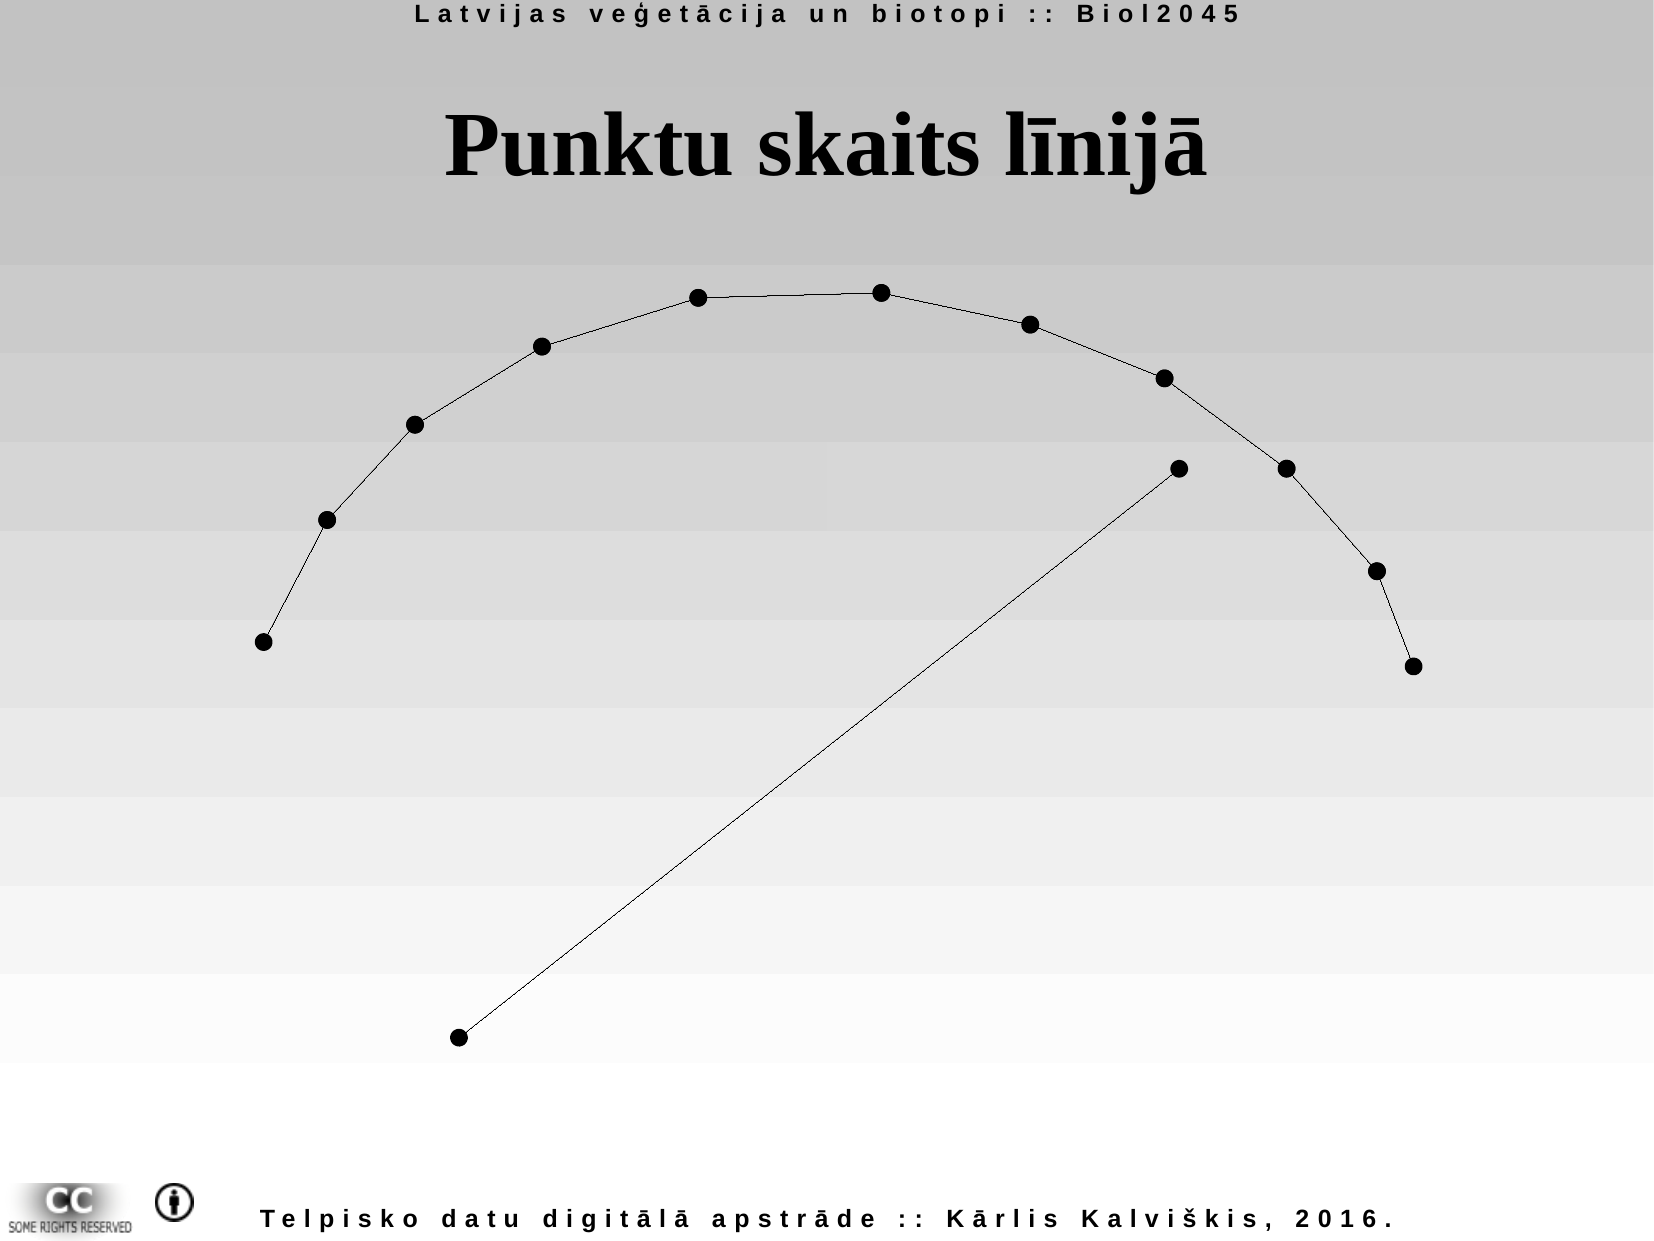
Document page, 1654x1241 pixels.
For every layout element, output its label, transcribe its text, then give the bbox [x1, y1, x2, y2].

title Punktu skaits līnijā [0, 1, 1654, 287]
picture [0, 287, 1654, 1241]
